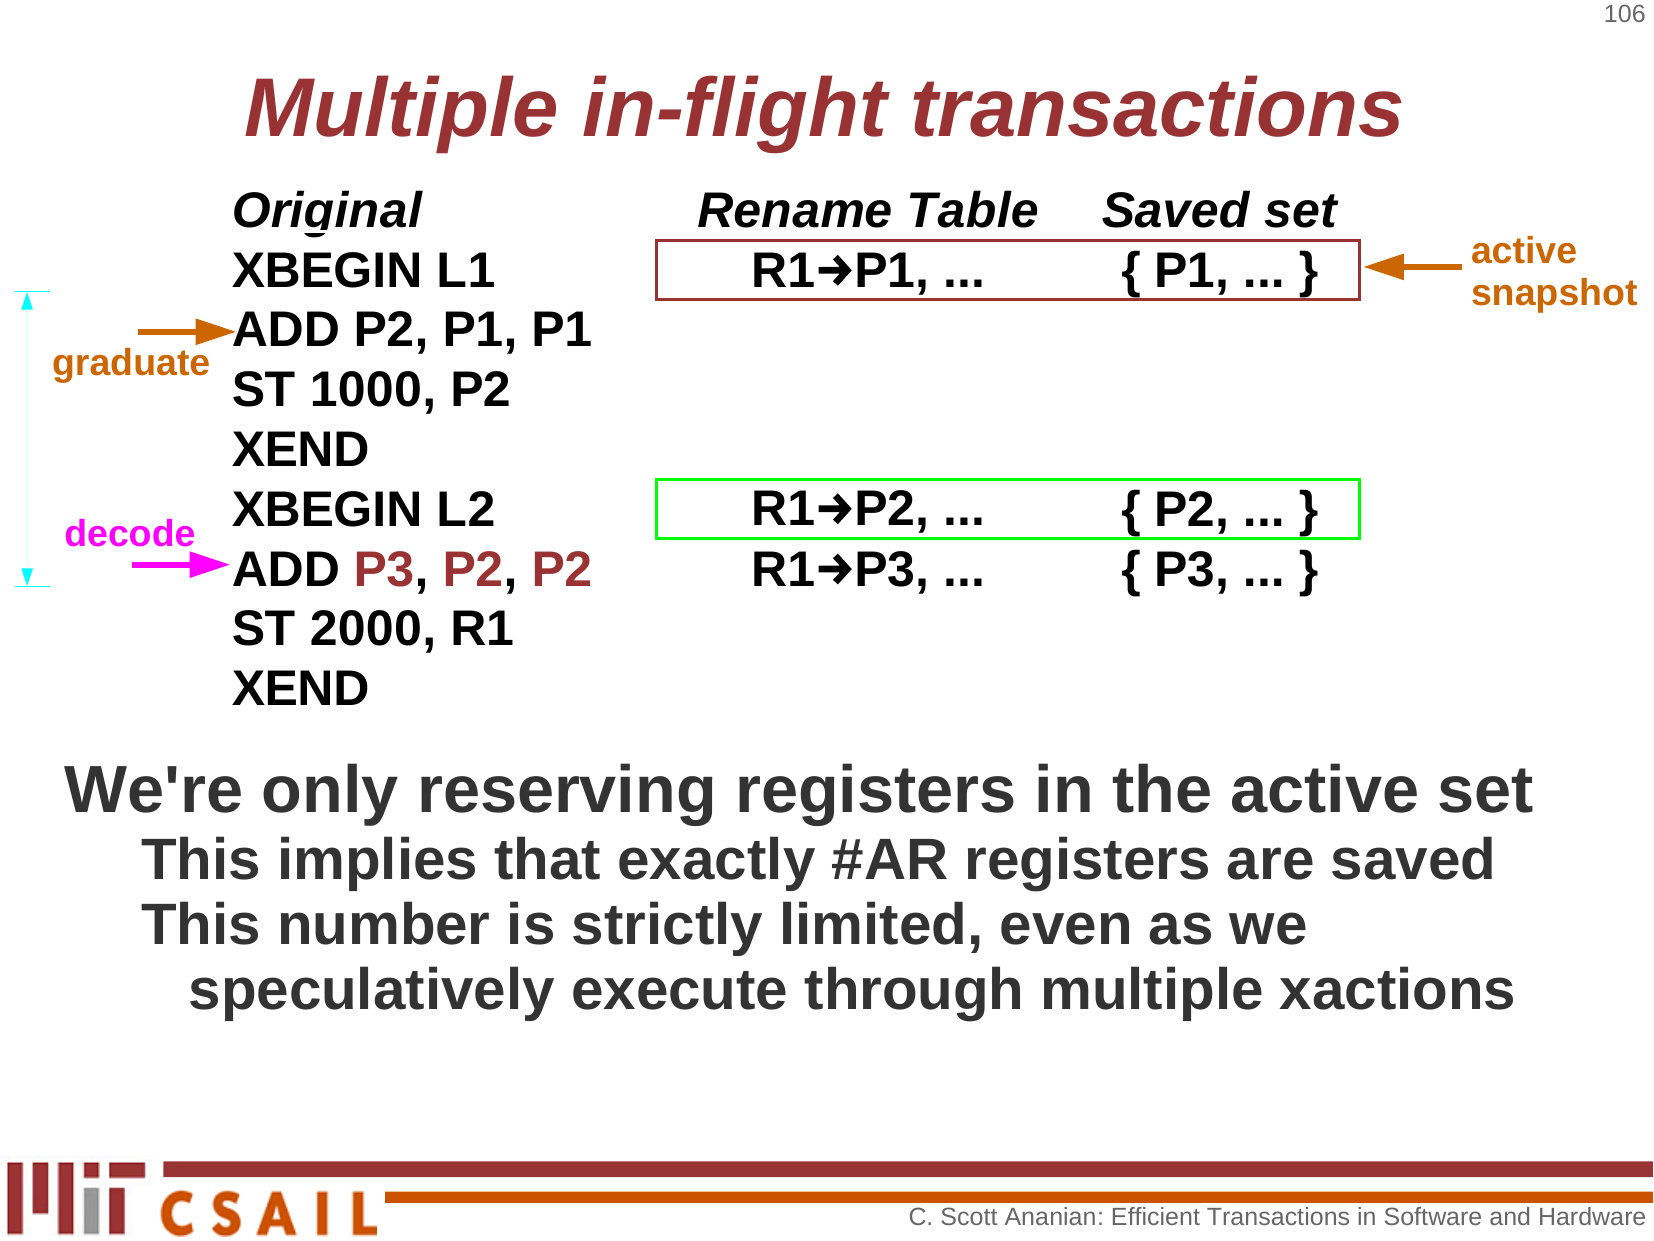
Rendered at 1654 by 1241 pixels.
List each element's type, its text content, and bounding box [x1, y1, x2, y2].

text_box decode [64, 512, 196, 555]
text_box graduate [52, 340, 211, 398]
picture [0, 1155, 47, 1237]
chart [229, 180, 1361, 721]
text_box [1361, 208, 1653, 323]
text_box active snapshot [1471, 229, 1638, 343]
title Multiple in-flight transactions [51, 28, 1600, 187]
list We're only reserving registers in the active set This implies that exactly #AR registers are saved This number is strictly limited, even as we speculatively execute through multiple xactions [47, 751, 1653, 1241]
